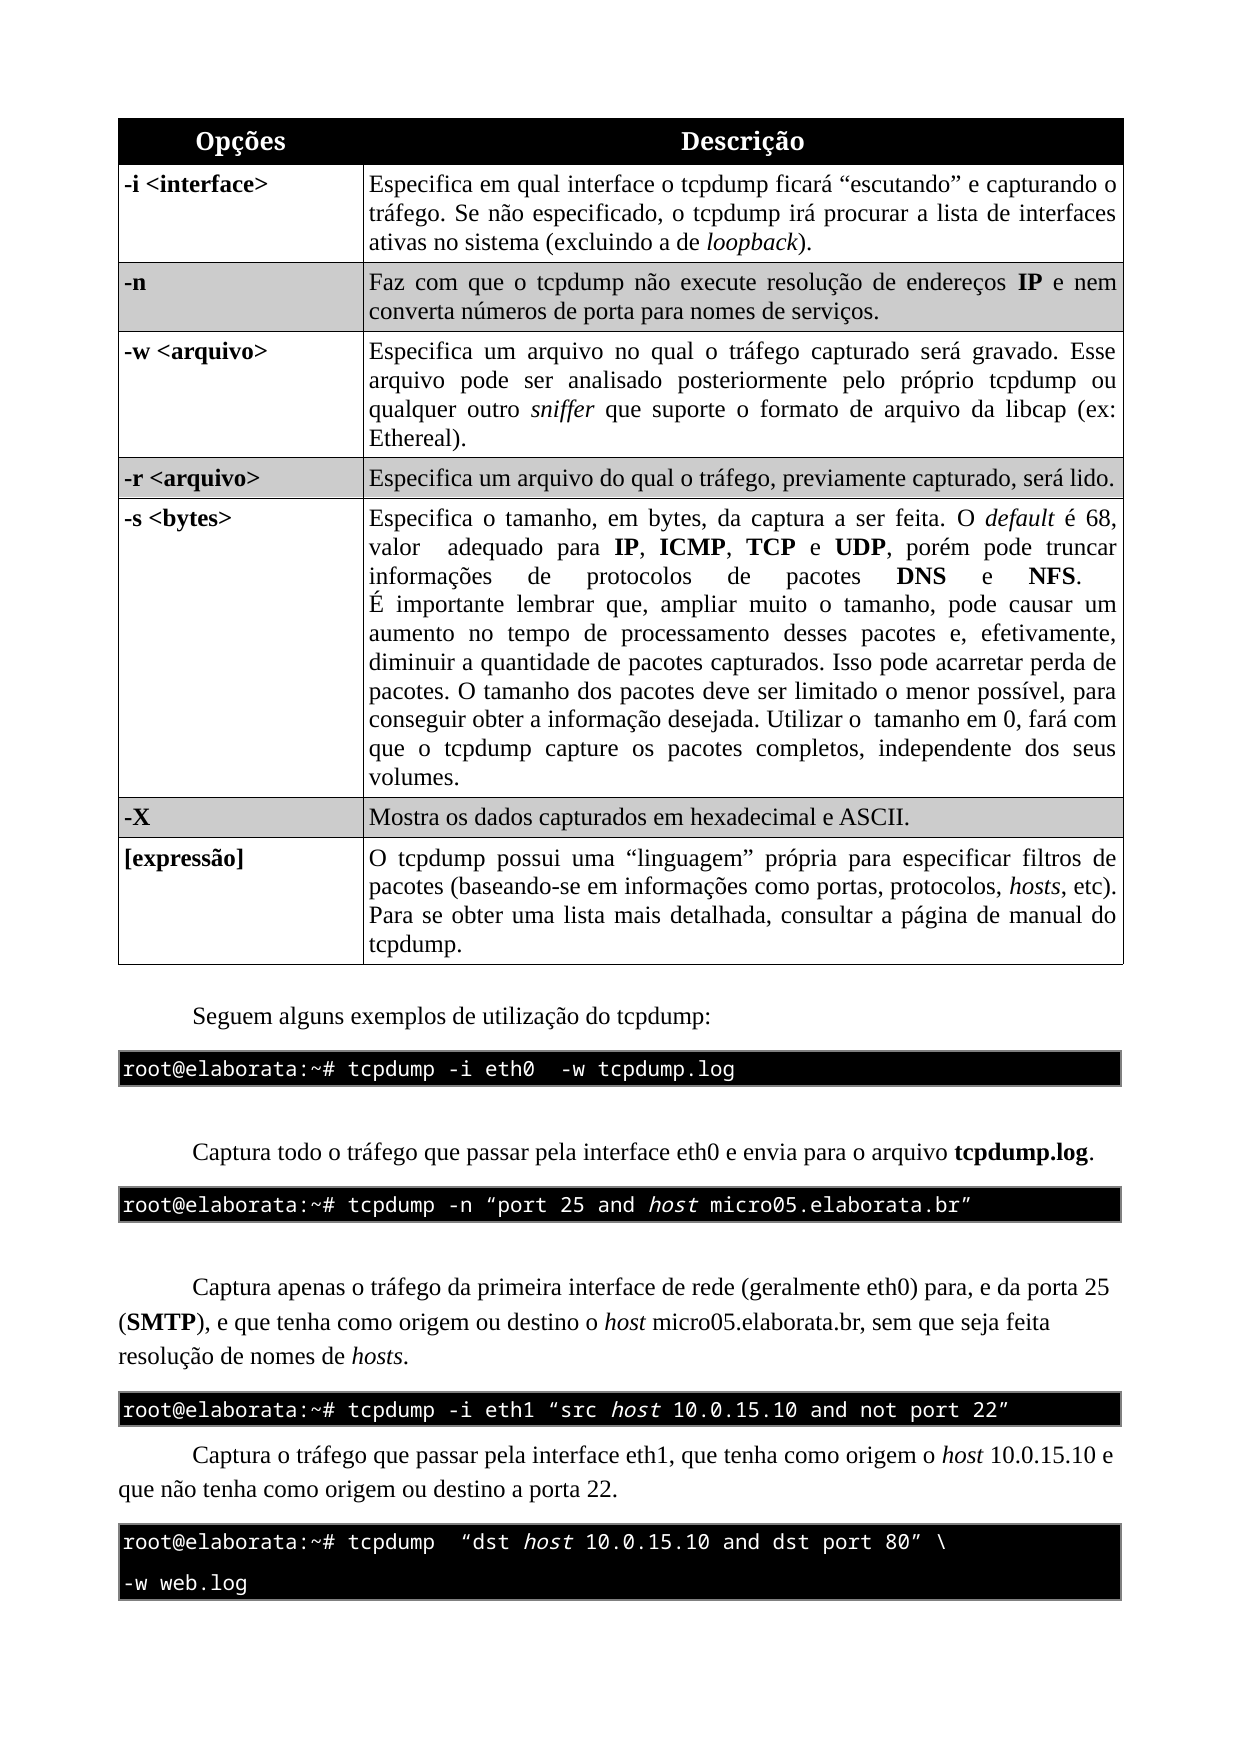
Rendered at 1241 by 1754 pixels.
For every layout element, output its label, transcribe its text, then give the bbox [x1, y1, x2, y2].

table_cell Especifica o tamanho, em bytes, da captura a ser feita. O default é 68, valor adequado para IP, ICMP, TCP e UDP, porém pode truncar informações de protocolos de pacotes DNS e NFS. É importante lembrar que, ampliar muito o tamanho, pode causar um aumento no tempo de processamento desses pacotes e, efetivamente, diminuir a quantidade de pacotes capturados. Isso pode acarretar perda de pacotes. O tamanho dos pacotes deve ser limitado o menor possível, para conseguir obter a informação desejada. Utilizar o tamanho em 0, fará com que o tcpdump capture os pacotes completos, independente dos seus volumes. [364, 499, 1123, 797]
table_cell Especifica um arquivo no qual o tráfego capturado será gravado. Esse arquivo pode ser analisado posteriormente pelo próprio tcpdump ou qualquer outro sniffer que suporte o formato de arquivo da libcap (ex: Ethereal). [364, 332, 1123, 457]
text Seguem alguns exemplos de utilização do tcpdump: [118, 1001, 1122, 1030]
table_header Descrição [363, 119, 1123, 164]
table_cell Faz com que o tcpdump não execute resolução de endereços IP e nem converta números de porta para nomes de serviços. [364, 263, 1123, 331]
table_cell -s <bytes> [119, 499, 363, 797]
table_cell Especifica um arquivo do qual o tráfego, previamente capturado, será lido. [364, 458, 1123, 497]
text root@elaborata:~# tcpdump “dst host 10.0.15.10 and dst port 80” \ [120, 1525, 1120, 1556]
text root@elaborata:~# tcpdump -i eth1 “src host 10.0.15.10 and not port 22” [120, 1393, 1120, 1425]
table_cell Mostra os dados capturados em hexadecimal e ASCII. [364, 798, 1123, 837]
table_cell -w <arquivo> [119, 332, 363, 457]
table_header Opções [119, 119, 363, 164]
text root@elaborata:~# tcpdump -i eth0 -w tcpdump.log [120, 1052, 1120, 1085]
table_cell [expressão] [119, 838, 363, 963]
text Captura todo o tráfego que passar pela interface eth0 e envia para o arquivo tcpdump.log. [118, 1137, 1122, 1166]
table_cell -i <interface> [119, 165, 363, 262]
table_cell -r <arquivo> [119, 458, 363, 497]
text Captura apenas o tráfego da primeira interface de rede (geralmente eth0) para, e da porta 25 (SMTP), e que tenha como origem ou destino o host micro05.elaborata.br, sem que seja feita resolução de nomes de hosts. [118, 1272, 1122, 1370]
text -w web.log [120, 1564, 1120, 1599]
table_cell -n [119, 263, 363, 331]
table_cell O tcpdump possui uma “linguagem” própria para especificar filtros de pacotes (baseando-se em informações como portas, protocolos, hosts, etc). Para se obter uma lista mais detalhada, consultar a página de manual do tcpdump. [364, 838, 1123, 963]
table_cell -X [119, 798, 363, 837]
table_cell Especifica em qual interface o tcpdump ficará “escutando” e capturando o tráfego. Se não especificado, o tcpdump irá procurar a lista de interfaces ativas no sistema (excluindo a de loopback). [364, 165, 1123, 262]
text Captura o tráfego que passar pela interface eth1, que tenha como origem o host 10.0.15.10 e que não tenha como origem ou destino a porta 22. [118, 1440, 1122, 1503]
text root@elaborata:~# tcpdump -n “port 25 and host micro05.elaborata.br” [120, 1188, 1120, 1221]
